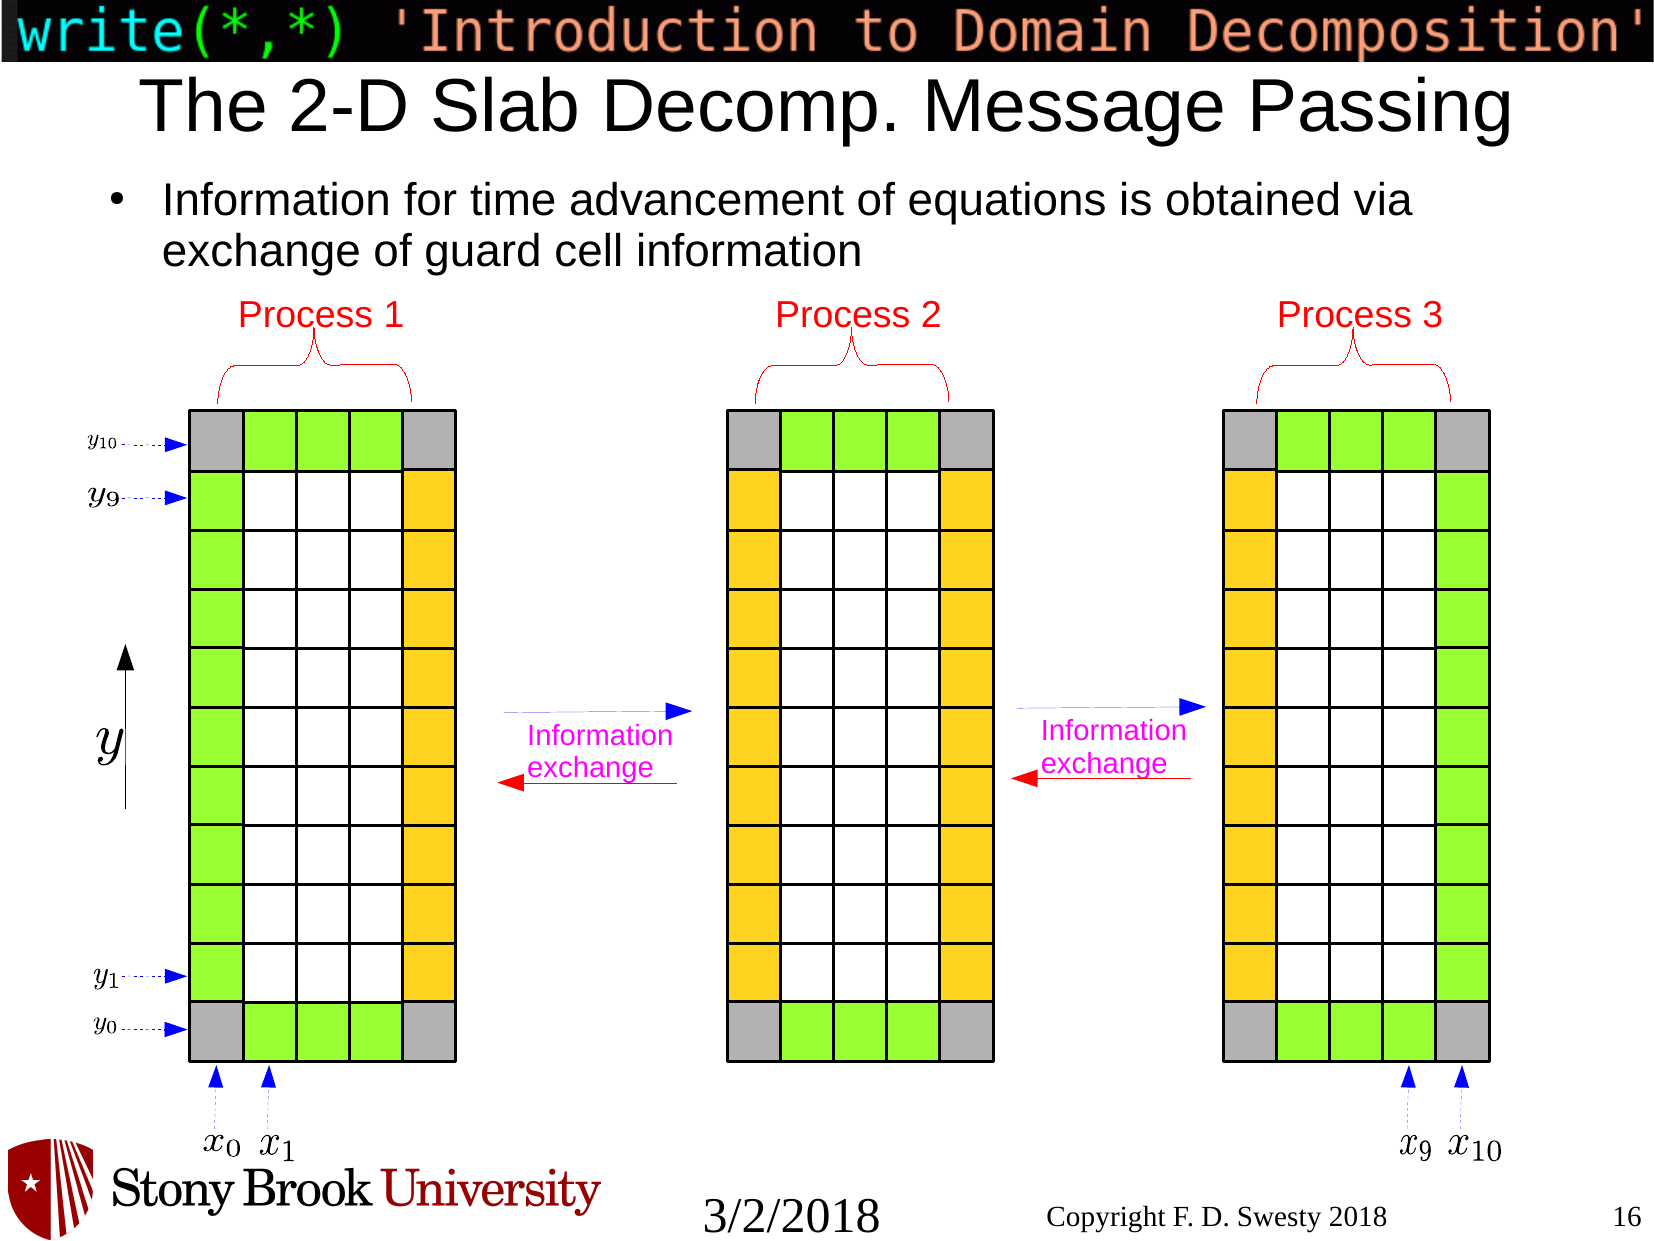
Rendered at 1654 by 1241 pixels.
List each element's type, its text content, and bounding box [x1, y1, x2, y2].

text_box [87, 434, 118, 450]
text_box [202, 1134, 242, 1157]
text_box Information exchange [1026, 708, 1203, 788]
text_box Process 2 [760, 285, 969, 343]
text_box [92, 968, 120, 990]
text_box [1398, 1134, 1433, 1162]
text_box [258, 1134, 297, 1162]
picture [8, 1139, 601, 1240]
text_box Information exchange [512, 712, 689, 792]
list Information for time advancement of equations is obtained via exchange of guard cell information [90, 173, 1580, 1116]
text_box [727, 410, 994, 1062]
picture [1, 0, 1654, 62]
title The 2-D Slab Decomp. Message Passing [82, 2, 1571, 210]
text_box [1223, 410, 1490, 1062]
text_box Process 3 [1262, 285, 1470, 343]
text_box [1447, 1134, 1503, 1162]
text_box [92, 1017, 118, 1035]
text_box [94, 727, 126, 766]
text_box [189, 410, 456, 1062]
text_box Process 1 [223, 285, 431, 343]
text_box [87, 487, 121, 508]
